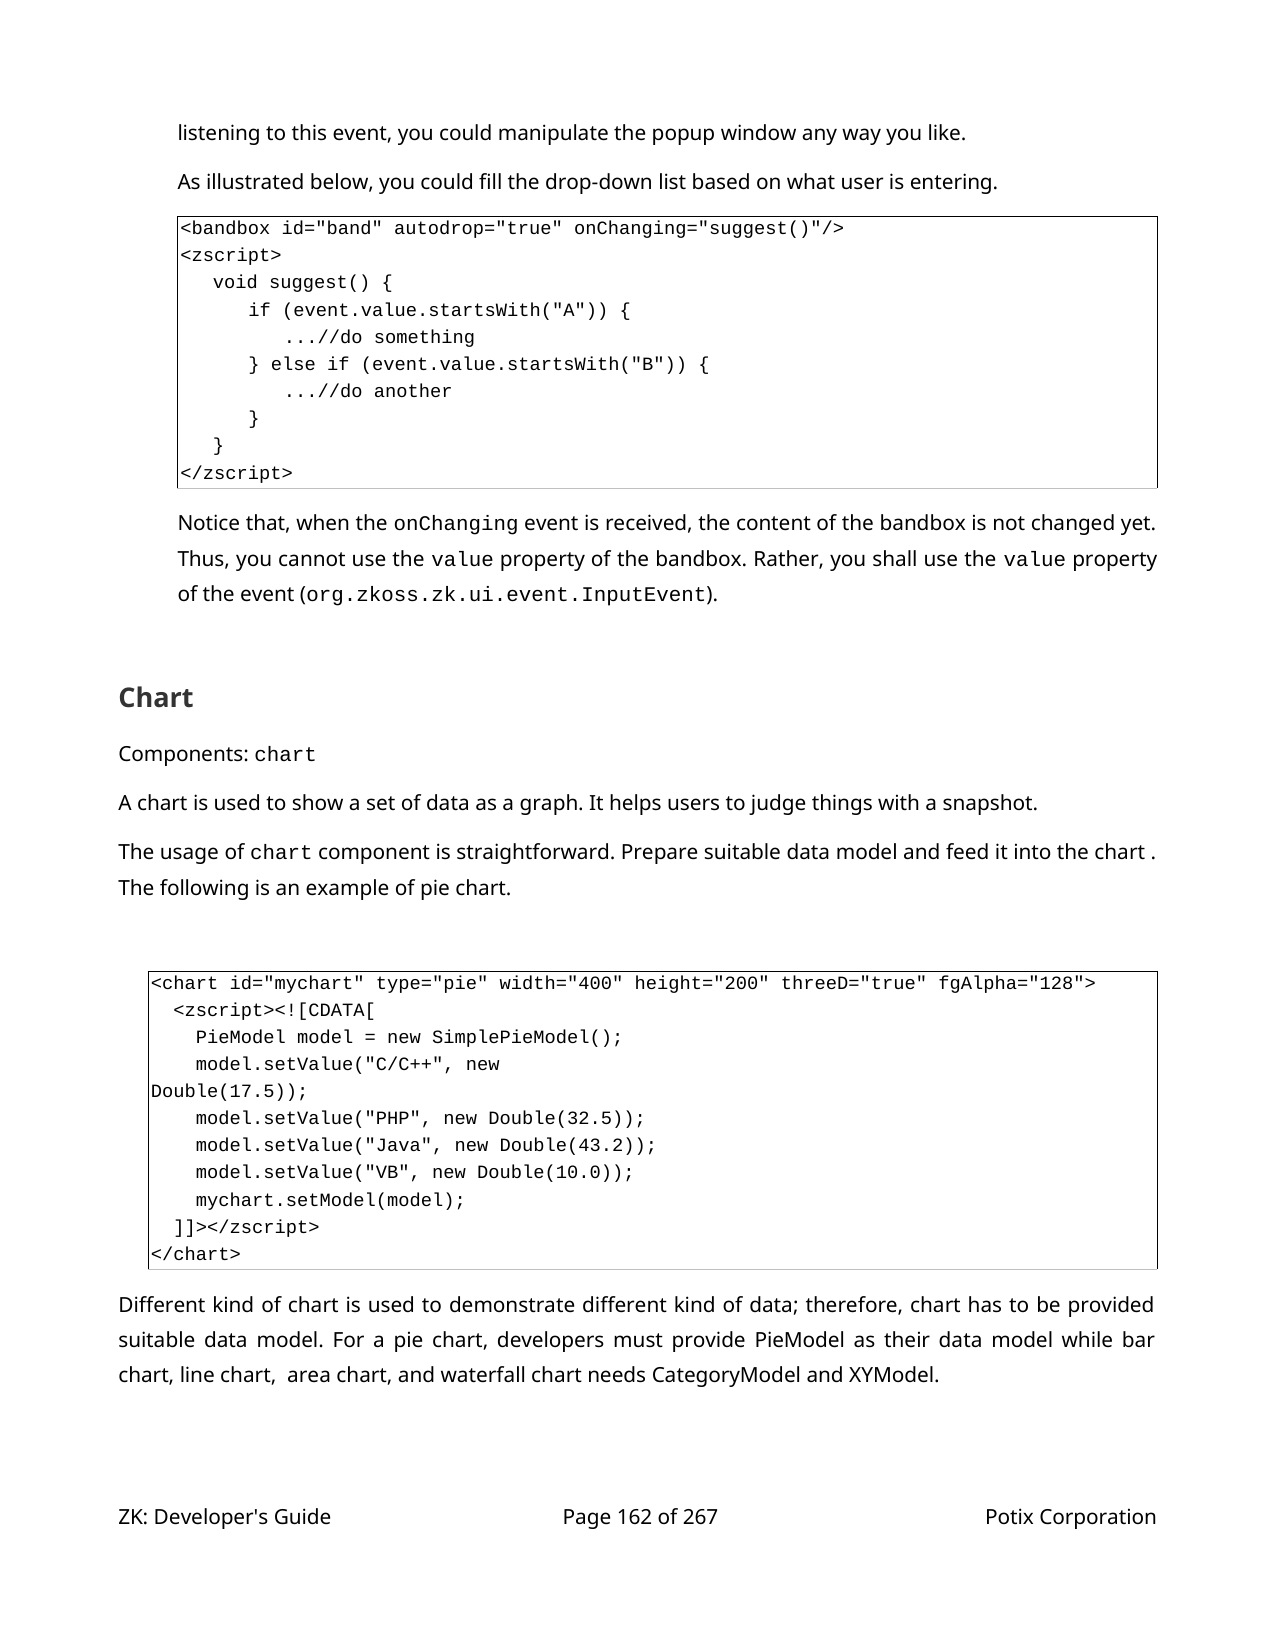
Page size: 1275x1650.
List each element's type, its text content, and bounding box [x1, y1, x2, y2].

text PieModel model = new SimplePieModel(); [149, 1025, 1157, 1049]
text The usage of chart component is straightforward. Prepare suitable data model and feed it into the chart . The following is an example of pie chart. [118, 837, 1157, 901]
text listening to this event, you could manipulate the popup window any way you like. [177, 118, 1157, 146]
text } [178, 406, 1157, 430]
text model.setValue("Java", new Double(43.2)); [149, 1133, 1157, 1157]
text <chart id="mychart" type="pie" width="400" height="200" threeD="true" fgAlpha="128"> [149, 972, 1157, 995]
text Notice that, when the onChanging event is received, the content of the bandbox is not changed yet. Thus, you cannot use the value property of the bandbox. Rather, you shall use the value property of the event (org.zkoss.zk.ui.event.InputEvent). [177, 508, 1157, 608]
text <zscript> [178, 243, 1157, 267]
text A chart is used to show a set of data as a graph. It helps users to judge things with a snapshot. [118, 788, 1157, 817]
text if (event.value.startsWith("A")) { [178, 297, 1157, 322]
text ...//do something [178, 324, 1157, 349]
text model.setValue("C/C++", new Double(17.5)); [149, 1052, 1157, 1103]
text model.setValue("VB", new Double(10.0)); [149, 1160, 1157, 1184]
text } [178, 433, 1157, 458]
subtitle Chart [118, 679, 1157, 716]
text </chart> [149, 1242, 1157, 1269]
text mychart.setModel(model); [149, 1187, 1157, 1212]
text Components: chart [118, 739, 1157, 768]
text ...//do another [178, 379, 1157, 403]
text model.setValue("PHP", new Double(32.5)); [149, 1106, 1157, 1130]
text </zscript> [178, 461, 1157, 488]
text <zscript><![CDATA[ [149, 998, 1157, 1022]
text ]]></zscript> [149, 1214, 1157, 1239]
text } else if (event.value.startsWith("B")) { [178, 352, 1157, 376]
text As illustrated below, you could fill the drop-down list based on what user is entering. [177, 167, 1157, 195]
text Different kind of chart is used to demonstrate different kind of data; therefore, chart has to be provided suitable data model. For a pie chart, developers must provide PieModel as their data model while bar chart, line chart, area chart, and waterfall chart needs CategoryModel and XYModel. [118, 1290, 1157, 1388]
text <bandbox id="band" autodrop="true" onChanging="suggest()"/> [178, 217, 1157, 240]
text void suggest() { [178, 270, 1157, 294]
